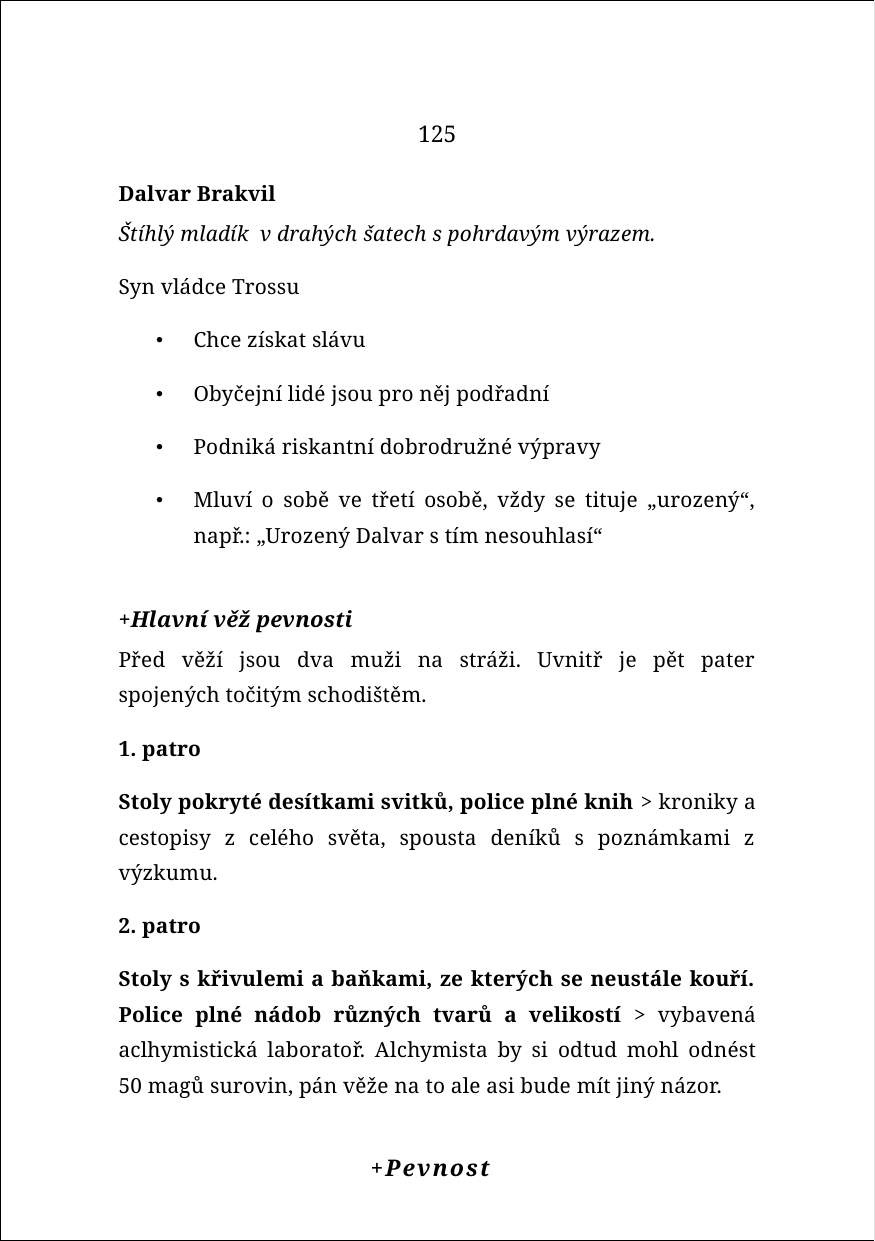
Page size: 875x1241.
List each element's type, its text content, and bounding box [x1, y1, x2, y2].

list Mluví o sobě ve třetí osobě, vždy se tituje „urozený“, např.: „Urozený Dalvar s tím nesouhlasí“ [156, 485, 756, 549]
text Štíhlý mladík v drahých šatech s pohrdavým výrazem. [118, 219, 756, 248]
list Chce získat slávu [156, 326, 756, 354]
subtitle Dalvar Brakvil [118, 179, 756, 207]
list Podniká riskantní dobrodružné výpravy [156, 432, 756, 461]
text Syn vládce Trossu [118, 272, 756, 301]
list Obyčejní lidé jsou pro něj podřadní [156, 379, 756, 407]
text Stoly pokryté desítkami svitků, police plné knih > kroniky a cestopisy z celého světa, spousta deníků s poznámkami z výzkumu. [118, 787, 756, 887]
text 1. patro [118, 734, 756, 762]
text Stoly s křivulemi a baňkami, ze kterých se neustále kouří. Police plné nádob různých tvarů a velikostí > vybavená aclhymistická laboratoř. Alchymista by si odtud mohl odnést 50 magů surovin, pán věže na to ale asi bude mít jiný názor. [118, 964, 756, 1099]
subtitle +Hlavní věž pevnosti [118, 603, 756, 633]
text 2. patro [118, 911, 756, 940]
text Před věží jsou dva muži na stráži. Uvnitř je pět pater spojených točitým schodištěm. [118, 645, 756, 709]
